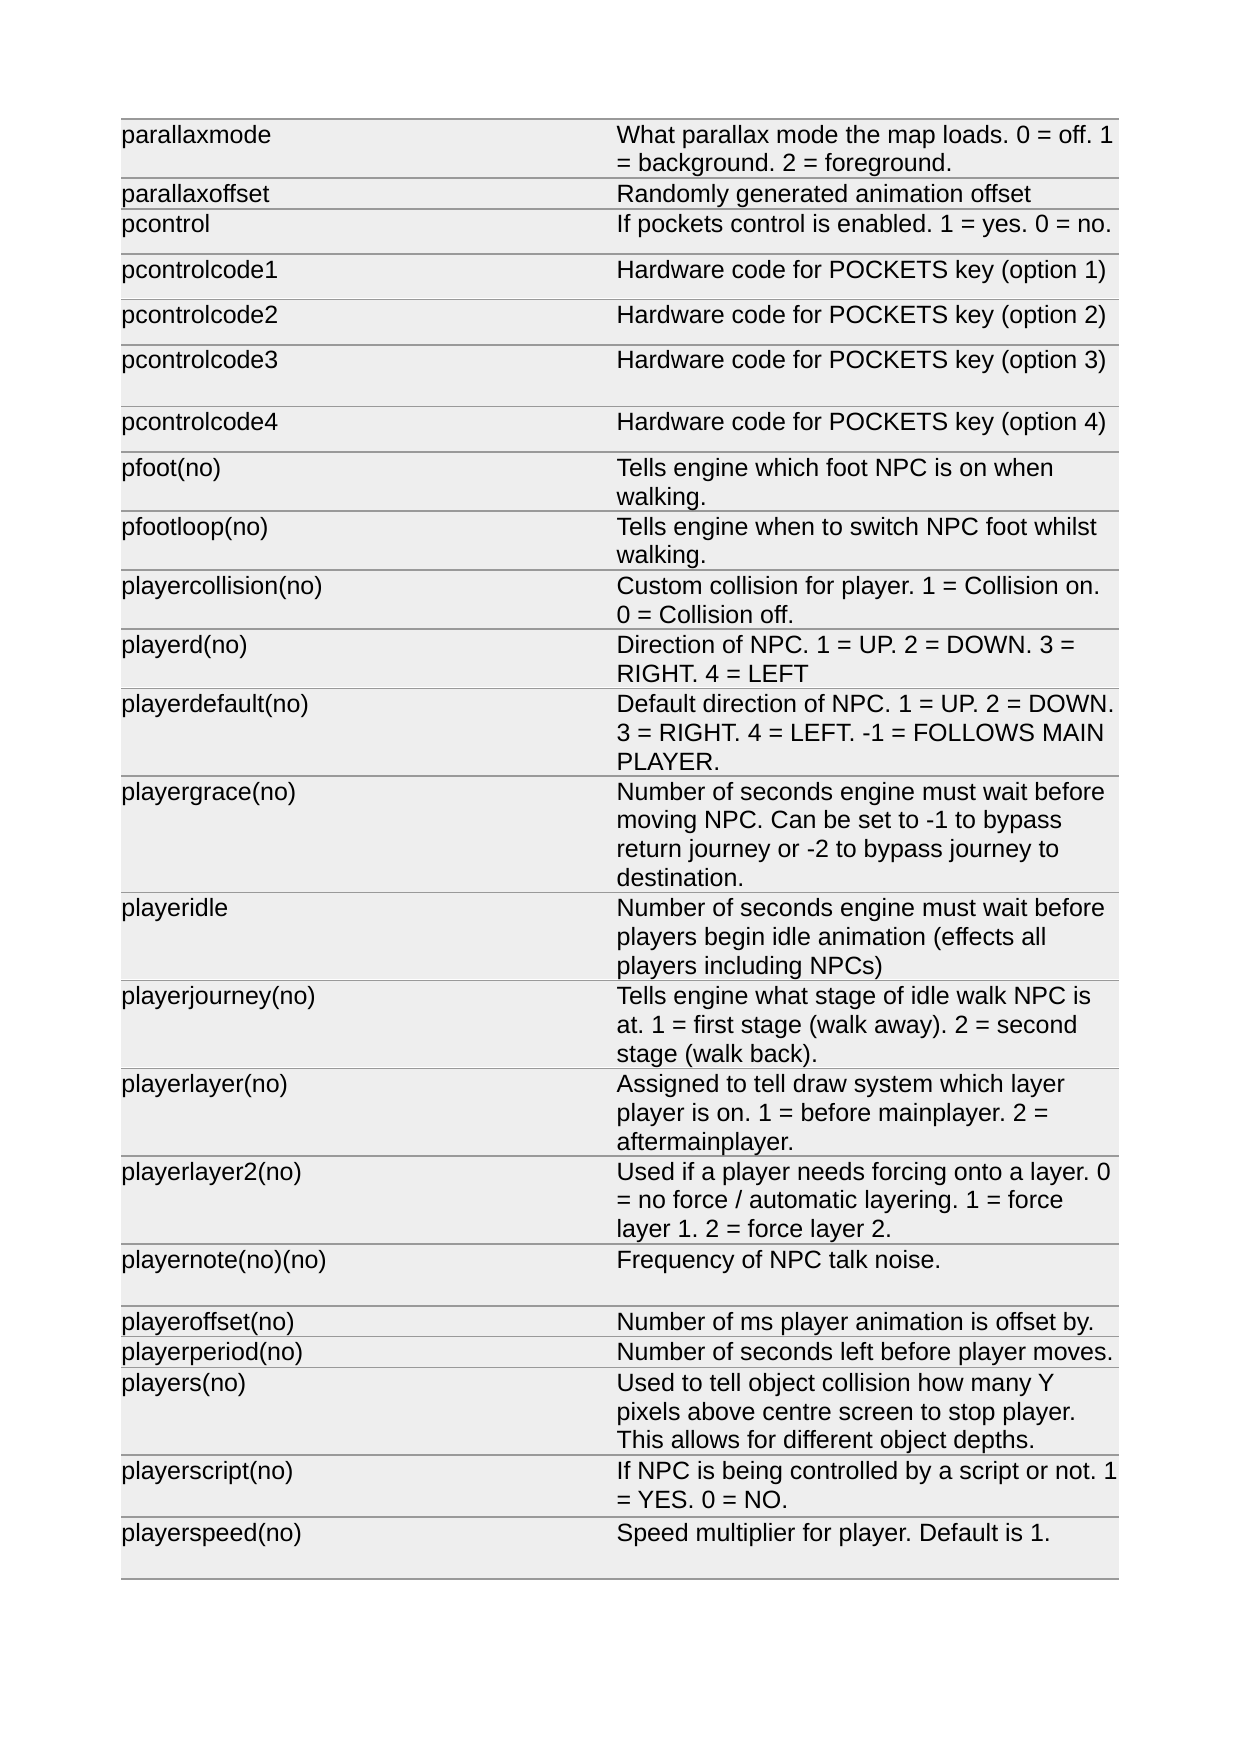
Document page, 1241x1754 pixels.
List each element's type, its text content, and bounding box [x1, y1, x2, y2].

table_cell playerperiod(no) [121, 1337, 616, 1366]
table_cell playeroffset(no) [121, 1307, 616, 1336]
table_cell Custom collision for player. 1 = Collision on. 0 = Collision off. [616, 571, 1119, 628]
table_cell pcontrol [121, 210, 616, 253]
table_cell playerlayer2(no) [121, 1157, 616, 1243]
table_cell pcontrolcode2 [121, 300, 616, 344]
table_cell players(no) [121, 1368, 616, 1454]
table_cell playeridle [121, 893, 616, 979]
table_cell playerd(no) [121, 630, 616, 687]
table_cell Default direction of NPC. 1 = UP. 2 = DOWN. 3 = RIGHT. 4 = LEFT. -1 = FOLLOWS MAIN PLAYER. [616, 689, 1119, 775]
table_cell playernote(no)(no) [121, 1245, 616, 1305]
table_cell Frequency of NPC talk noise. [616, 1245, 1119, 1305]
table_cell playercollision(no) [121, 571, 616, 628]
table_cell What parallax mode the map loads. 0 = off. 1 = background. 2 = foreground. [616, 120, 1119, 177]
table_cell playerjourney(no) [121, 981, 616, 1067]
table_cell Tells engine what stage of idle walk NPC is at. 1 = first stage (walk away). 2 = second stage (walk back). [616, 981, 1119, 1067]
table_cell Number of ms player animation is offset by. [616, 1307, 1119, 1336]
table_cell parallaxmode [121, 120, 616, 177]
table_cell If NPC is being controlled by a script or not. 1 = YES. 0 = NO. [616, 1456, 1119, 1516]
table_cell If pockets control is enabled. 1 = yes. 0 = no. [616, 210, 1119, 253]
table_cell pfootloop(no) [121, 512, 616, 569]
table_cell playergrace(no) [121, 777, 616, 892]
table_cell Number of seconds left before player moves. [616, 1337, 1119, 1366]
table_cell pcontrolcode1 [121, 255, 616, 298]
table_cell pcontrolcode4 [121, 407, 616, 451]
table_cell Number of seconds engine must wait before players begin idle animation (effects all players including NPCs) [616, 893, 1119, 979]
table_cell Tells engine which foot NPC is on when walking. [616, 453, 1119, 510]
table_cell Speed multiplier for player. Default is 1. [616, 1518, 1119, 1578]
table_cell playerspeed(no) [121, 1518, 616, 1578]
table_cell Hardware code for POCKETS key (option 2) [616, 300, 1119, 344]
table_cell Hardware code for POCKETS key (option 1) [616, 255, 1119, 298]
table_cell Hardware code for POCKETS key (option 3) [616, 346, 1119, 406]
table_cell Number of seconds engine must wait before moving NPC. Can be set to -1 to bypass return journey or -2 to bypass journey to destination. [616, 777, 1119, 892]
table_cell Assigned to tell draw system which layer player is on. 1 = before mainplayer. 2 = aftermainplayer. [616, 1069, 1119, 1155]
table_cell pfoot(no) [121, 453, 616, 510]
table_cell Hardware code for POCKETS key (option 4) [616, 407, 1119, 451]
table_cell Tells engine when to switch NPC foot whilst walking. [616, 512, 1119, 569]
table_cell Direction of NPC. 1 = UP. 2 = DOWN. 3 = RIGHT. 4 = LEFT [616, 630, 1119, 687]
table_cell playerdefault(no) [121, 689, 616, 775]
table_cell Used to tell object collision how many Y pixels above centre screen to stop player. This allows for different object depths. [616, 1368, 1119, 1454]
table_cell pcontrolcode3 [121, 346, 616, 406]
table_cell parallaxoffset [121, 179, 616, 208]
table_cell playerscript(no) [121, 1456, 616, 1516]
table_cell Used if a player needs forcing onto a layer. 0 = no force / automatic layering. 1 = force layer 1. 2 = force layer 2. [616, 1157, 1119, 1243]
table_cell playerlayer(no) [121, 1069, 616, 1155]
table_cell Randomly generated animation offset [616, 179, 1119, 208]
